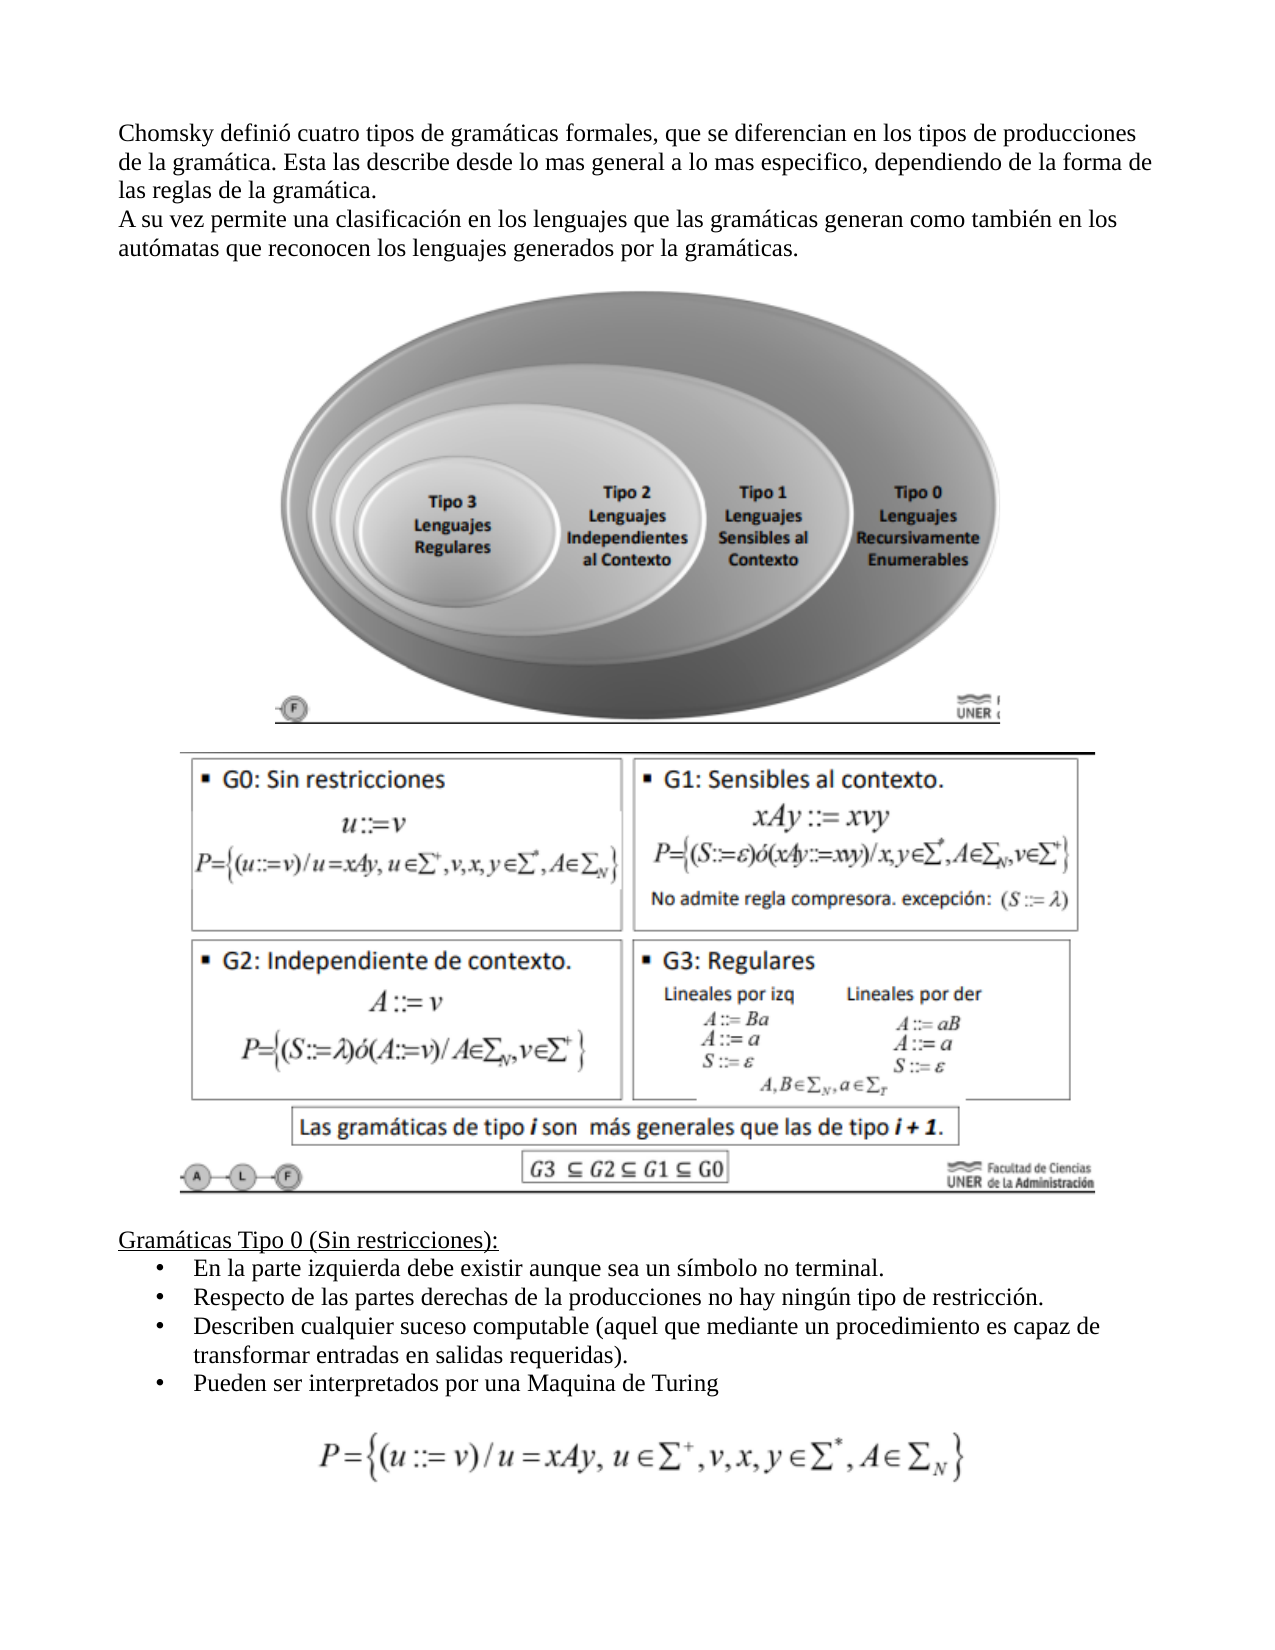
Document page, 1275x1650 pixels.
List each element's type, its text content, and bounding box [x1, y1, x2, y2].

picture [304, 1426, 971, 1498]
picture [179, 752, 1096, 1196]
list Pueden ser interpretados por una Maquina de Turing [156, 1368, 1157, 1397]
text Chomsky definió cuatro tipos de gramáticas formales, que se diferencian en los tipos de producciones de la gramática. Esta las describe desde lo mas general a lo mas especifico, dependiendo de la forma de las reglas de la gramática. [118, 118, 1157, 204]
list Describen cualquier suceso computable (aquel que mediante un procedimiento es capaz de transformar entradas en salidas requeridas). [156, 1311, 1157, 1368]
text A su vez permite una clasificación en los lenguajes que las gramáticas generan como también en los autómatas que reconocen los lenguajes generados por la gramáticas. [118, 204, 1157, 262]
text Gramáticas Tipo 0 (Sin restricciones): [118, 1225, 1157, 1253]
list Respecto de las partes derechas de la producciones no hay ningún tipo de restricción. [156, 1282, 1157, 1311]
list En la parte izquierda debe existir aunque sea un símbolo no terminal. [156, 1253, 1157, 1282]
picture [275, 290, 1001, 724]
